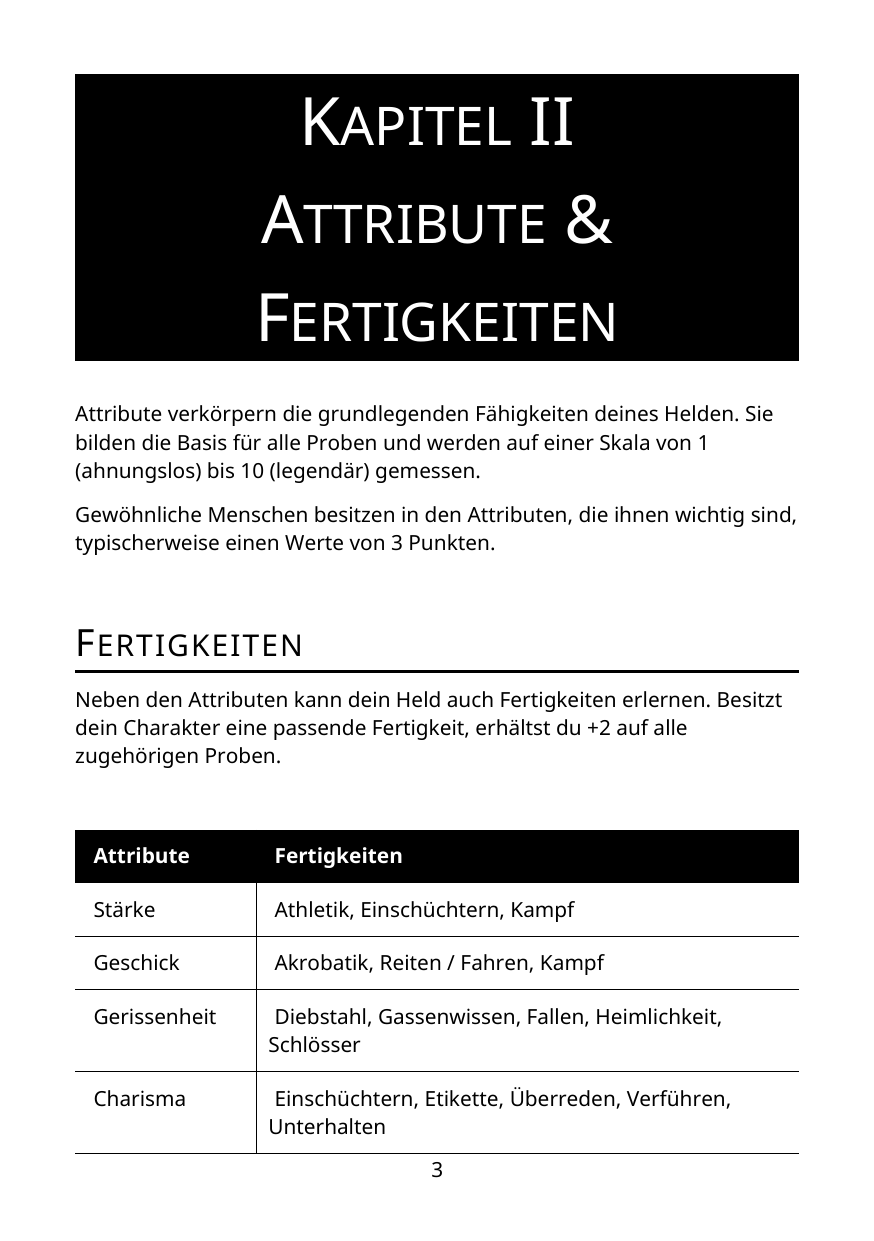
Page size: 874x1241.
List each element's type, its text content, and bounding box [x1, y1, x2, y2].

subtitle Attribute & Fertigkeiten [75, 172, 799, 361]
table_header Attribute [75, 830, 256, 882]
subtitle Kapitel II [75, 74, 799, 165]
text Neben den Attributen kann dein Held auch Fertigkeiten erlernen. Besitzt dein Charakter eine passende Fertigkeit, erhältst du +2 auf alle zugehörigen Proben. [75, 685, 799, 770]
table_cell Athletik, Einschüchtern, Kampf [257, 883, 799, 936]
table_cell Gerissenheit [75, 990, 256, 1071]
table_cell Geschick [75, 937, 256, 989]
table_header Fertigkeiten [257, 830, 799, 882]
text Attribute verkörpern die grundlegenden Fähigkeiten deines Helden. Sie bilden die Basis für alle Proben und werden auf einer Skala von 1 (ahnungslos) bis 10 (legendär) gemessen. [75, 399, 799, 484]
table_cell Einschüchtern, Etikette, Überreden, Verführen, Unterhalten [257, 1072, 799, 1153]
table_cell Diebstahl, Gassenwissen, Fallen, Heimlichkeit, Schlösser [257, 990, 799, 1071]
text Gewöhnliche Menschen besitzen in den Attributen, die ihnen wichtig sind, typischerweise einen Werte von 3 Punkten. [75, 500, 799, 557]
table_cell Stärke [75, 883, 256, 936]
subtitle Fertigkeiten [75, 617, 799, 670]
table_cell Charisma [75, 1072, 256, 1153]
table_cell Akrobatik, Reiten / Fahren, Kampf [257, 937, 799, 989]
